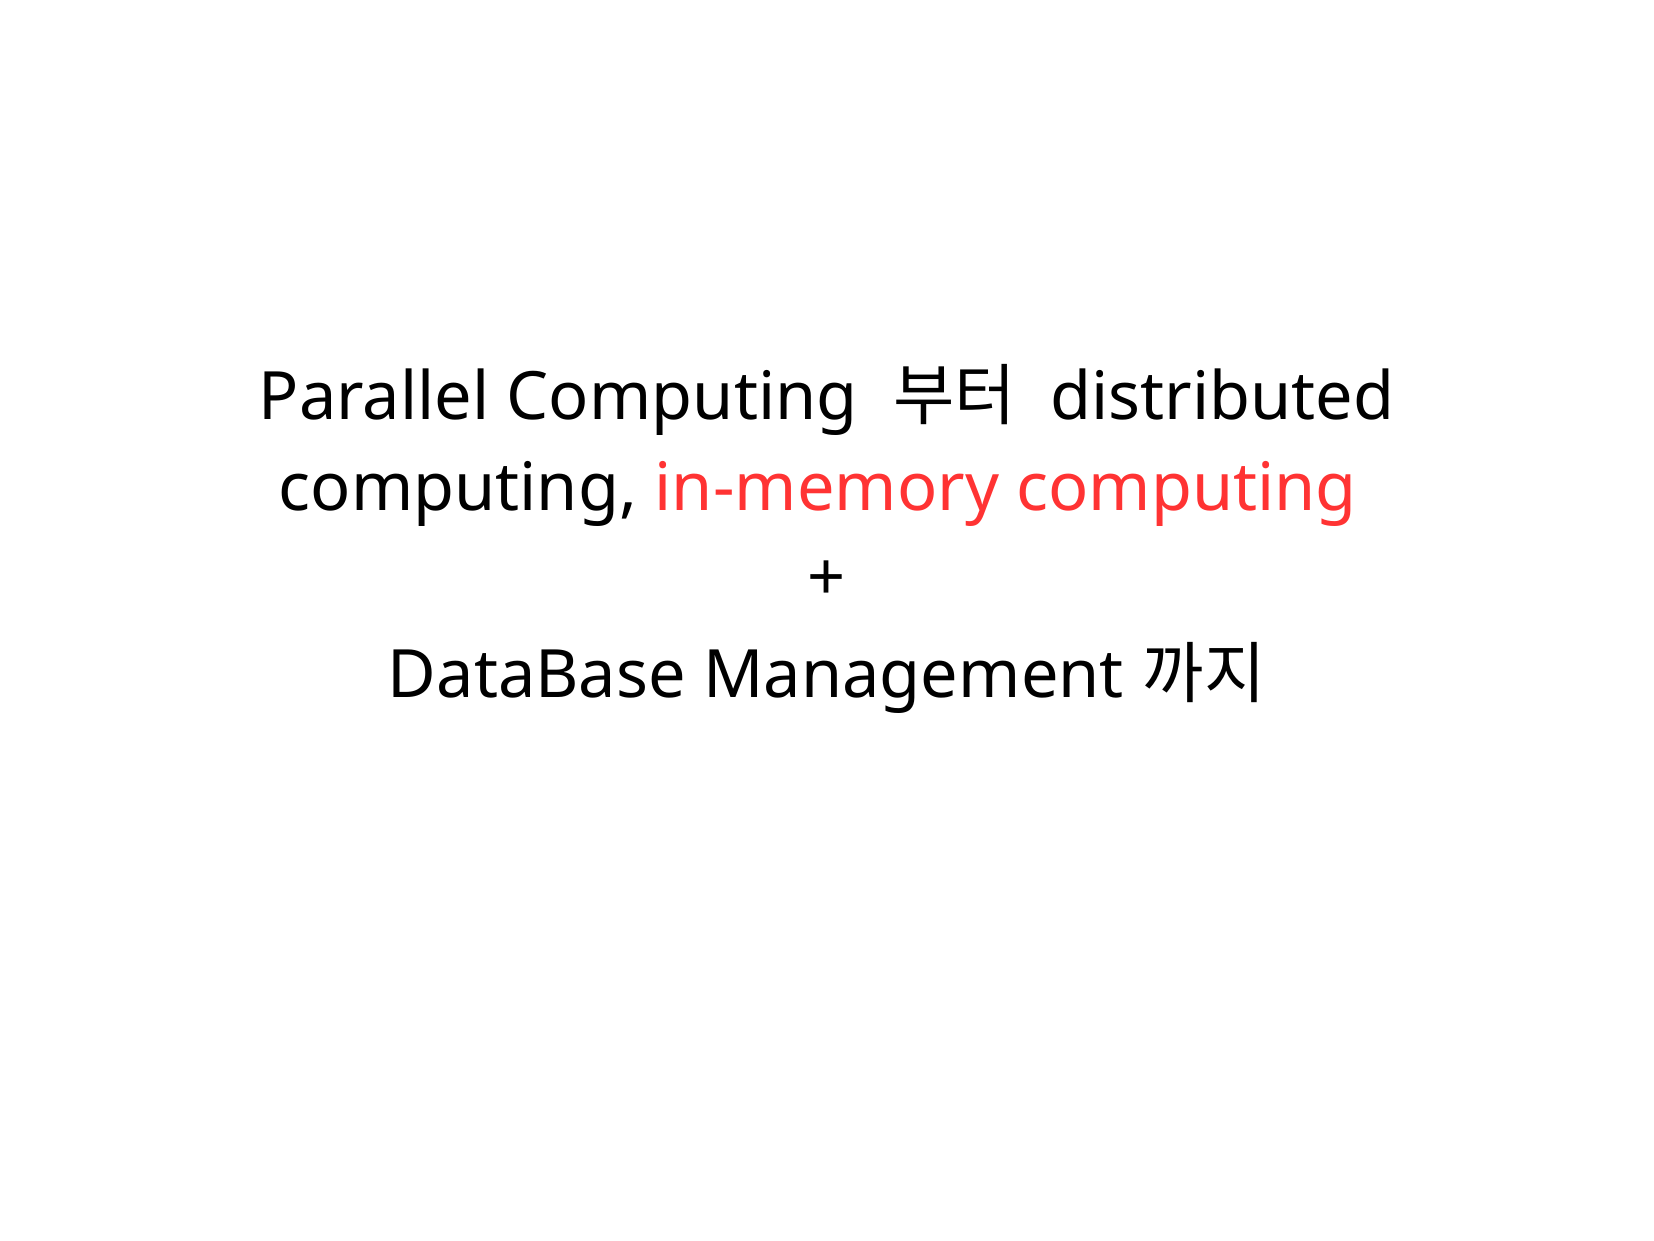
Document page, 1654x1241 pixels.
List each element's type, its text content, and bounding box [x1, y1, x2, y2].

text_box Parallel Computing 부터 distributed computing, in-memory computing + DataBase Management까지 [82, 49, 1571, 1010]
